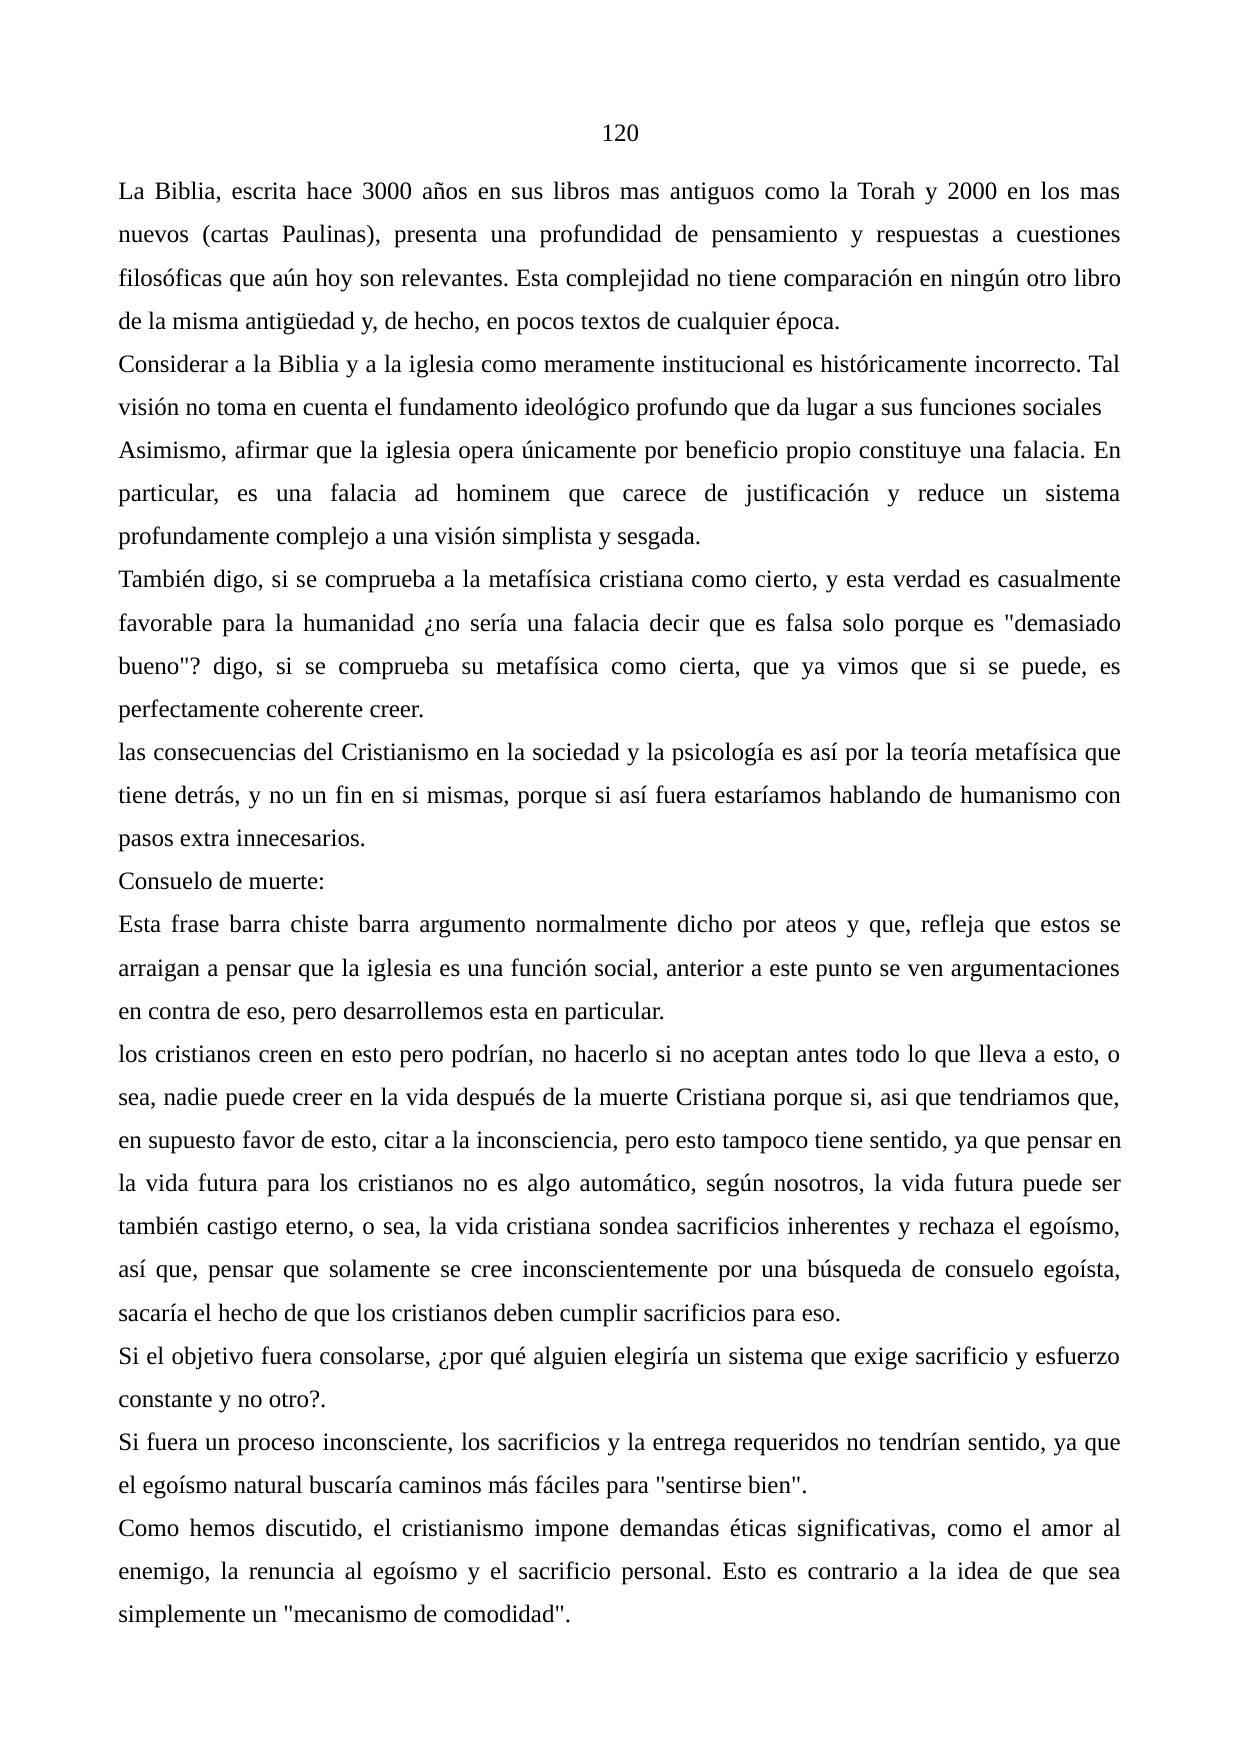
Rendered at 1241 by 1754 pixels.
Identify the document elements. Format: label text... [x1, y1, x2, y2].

text Como hemos discutido, el cristianismo impone demandas éticas significativas, como el amor al enemigo, la renuncia al egoísmo y el sacrificio personal. Esto es contrario a la idea de que sea simplemente un "mecanismo de comodidad". [118, 1513, 1122, 1628]
text Consuelo de muerte: [118, 866, 1122, 895]
text También digo, si se comprueba a la metafísica cristiana como cierto, y esta verdad es casualmente favorable para la humanidad ¿no sería una falacia decir que es falsa solo porque es "demasiado bueno"? digo, si se comprueba su metafísica como cierta, que ya vimos que si se puede, es perfectamente coherente creer. [118, 564, 1122, 723]
text Si el objetivo fuera consolarse, ¿por qué alguien elegiría un sistema que exige sacrificio y esfuerzo constante y no otro?. [118, 1341, 1122, 1413]
text La Biblia, escrita hace 3000 años en sus libros mas antiguos como la Torah y 2000 en los mas nuevos (cartas Paulinas), presenta una profundidad de pensamiento y respuestas a cuestiones filosóficas que aún hoy son relevantes. Esta complejidad no tiene comparación en ningún otro libro de la misma antigüedad y, de hecho, en pocos textos de cualquier época. [118, 176, 1122, 334]
text Si fuera un proceso inconsciente, los sacrificios y la entrega requeridos no tendrían sentido, ya que el egoísmo natural buscaría caminos más fáciles para "sentirse bien". [118, 1427, 1122, 1499]
text Esta frase barra chiste barra argumento normalmente dicho por ateos y que, refleja que estos se arraigan a pensar que la iglesia es una función social, anterior a este punto se ven argumentaciones en contra de eso, pero desarrollemos esta en particular. [118, 909, 1122, 1024]
text Considerar a la Biblia y a la iglesia como meramente institucional es históricamente incorrecto. Tal visión no toma en cuenta el fundamento ideológico profundo que da lugar a sus funciones sociales [118, 349, 1122, 421]
text los cristianos creen en esto pero podrían, no hacerlo si no aceptan antes todo lo que lleva a esto, o sea, nadie puede creer en la vida después de la muerte Cristiana porque si, asi que tendriamos que, en supuesto favor de esto, citar a la inconsciencia, pero esto tampoco tiene sentido, ya que pensar en la vida futura para los cristianos no es algo automático, según nosotros, la vida futura puede ser también castigo eterno, o sea, la vida cristiana sondea sacrificios inherentes y rechaza el egoísmo, así que, pensar que solamente se cree inconscientemente por una búsqueda de consuelo egoísta, sacaría el hecho de que los cristianos deben cumplir sacrificios para eso. [118, 1039, 1122, 1326]
text Asimismo, afirmar que la iglesia opera únicamente por beneficio propio constituye una falacia. En particular, es una falacia ad hominem que carece de justificación y reduce un sistema profundamente complejo a una visión simplista y sesgada. [118, 435, 1122, 550]
text las consecuencias del Cristianismo en la sociedad y la psicología es así por la teoría metafísica que tiene detrás, y no un fin en si mismas, porque si así fuera estaríamos hablando de humanismo con pasos extra innecesarios. [118, 737, 1122, 852]
